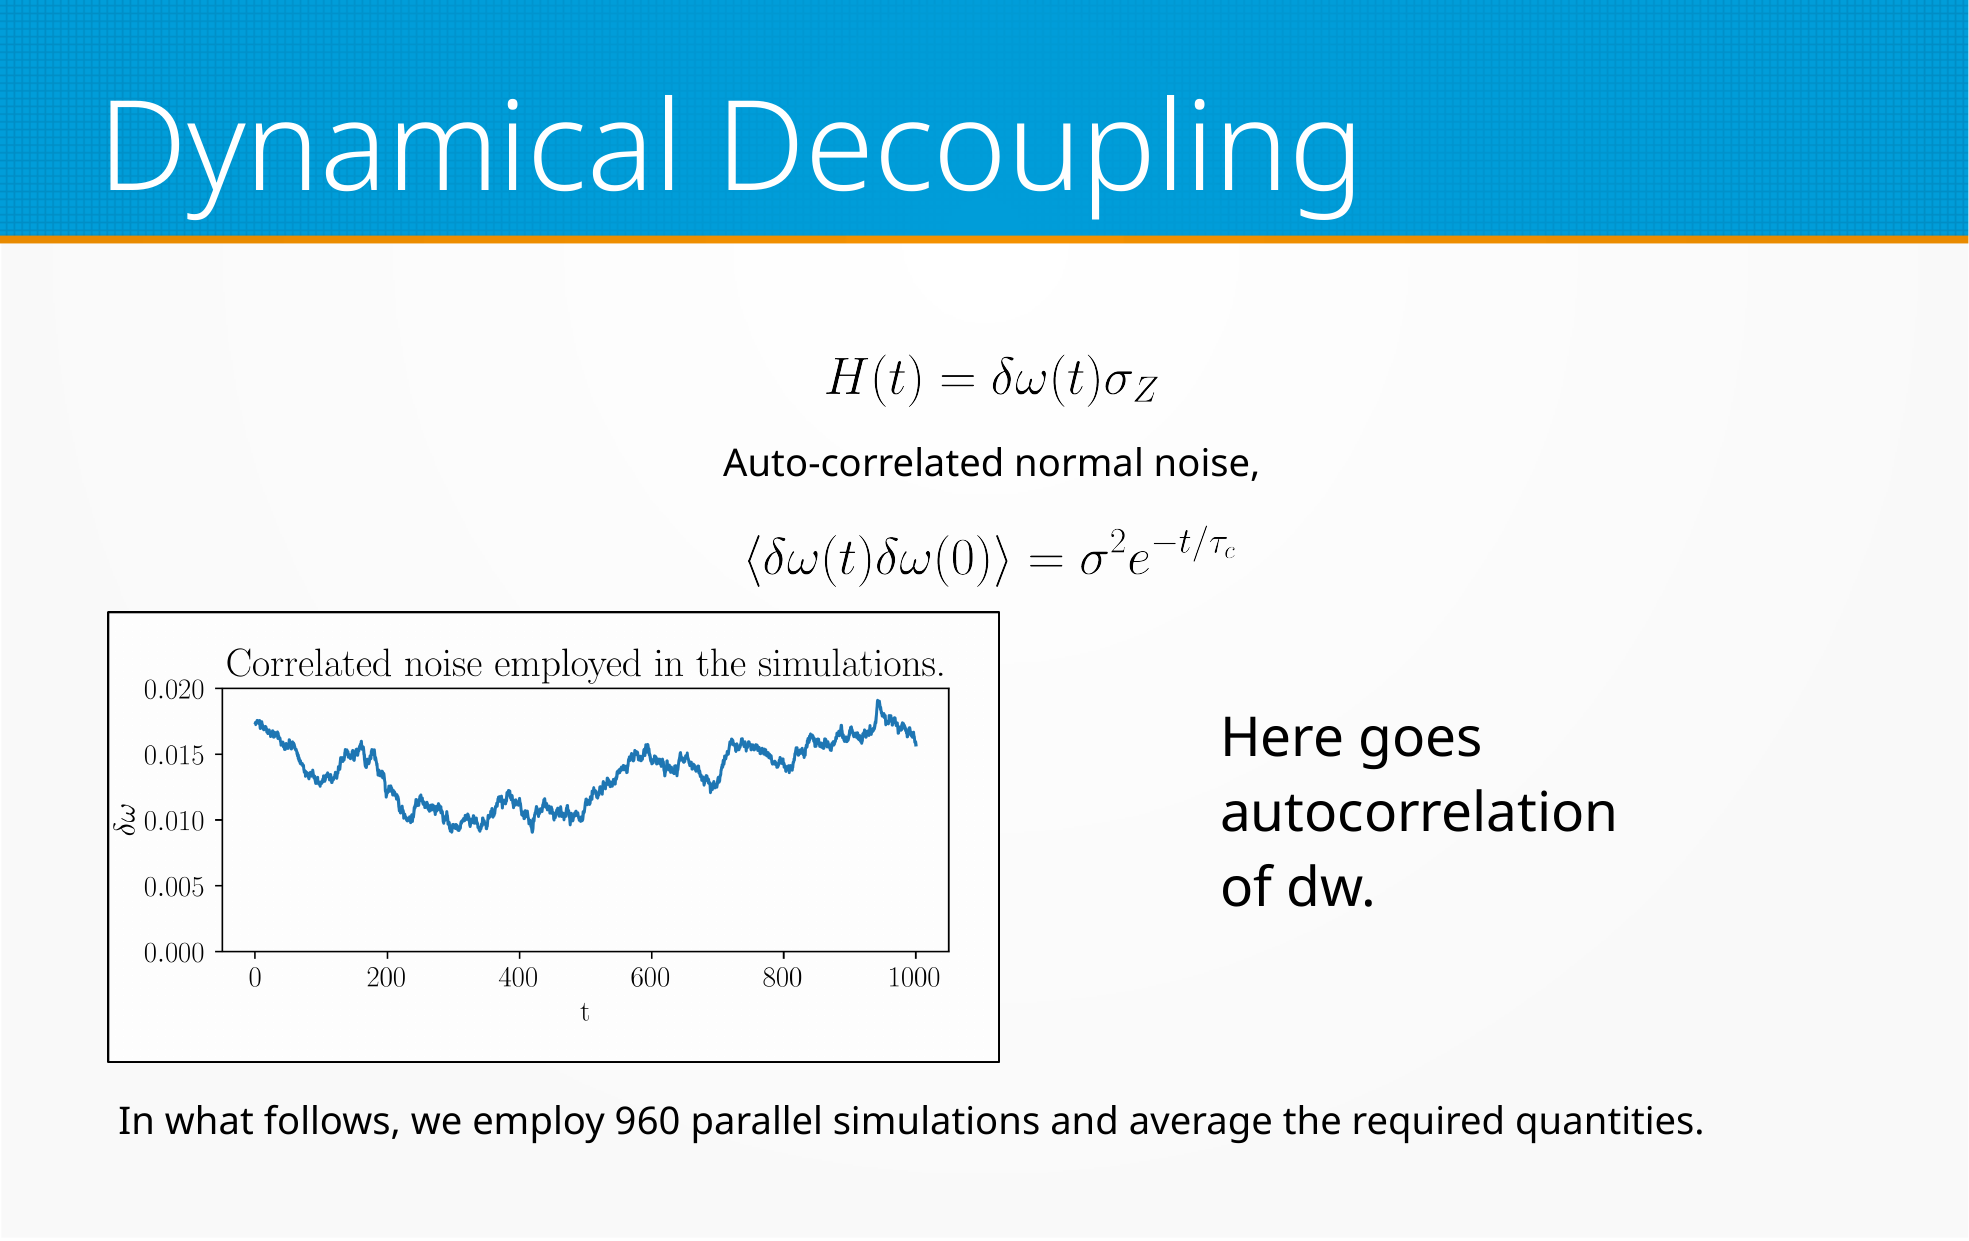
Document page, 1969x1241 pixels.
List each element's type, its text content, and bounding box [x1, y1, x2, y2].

text_box In what follows, we employ 960 parallel simulations and average the required quantities. [112, 1059, 1969, 1181]
text_box Here goes autocorrelation of dw. [1214, 706, 1643, 913]
picture [0, 236, 1969, 1241]
text_box Auto-correlated normal noise, [566, 427, 1418, 496]
title Dynamical Decoupling [98, 19, 1870, 227]
